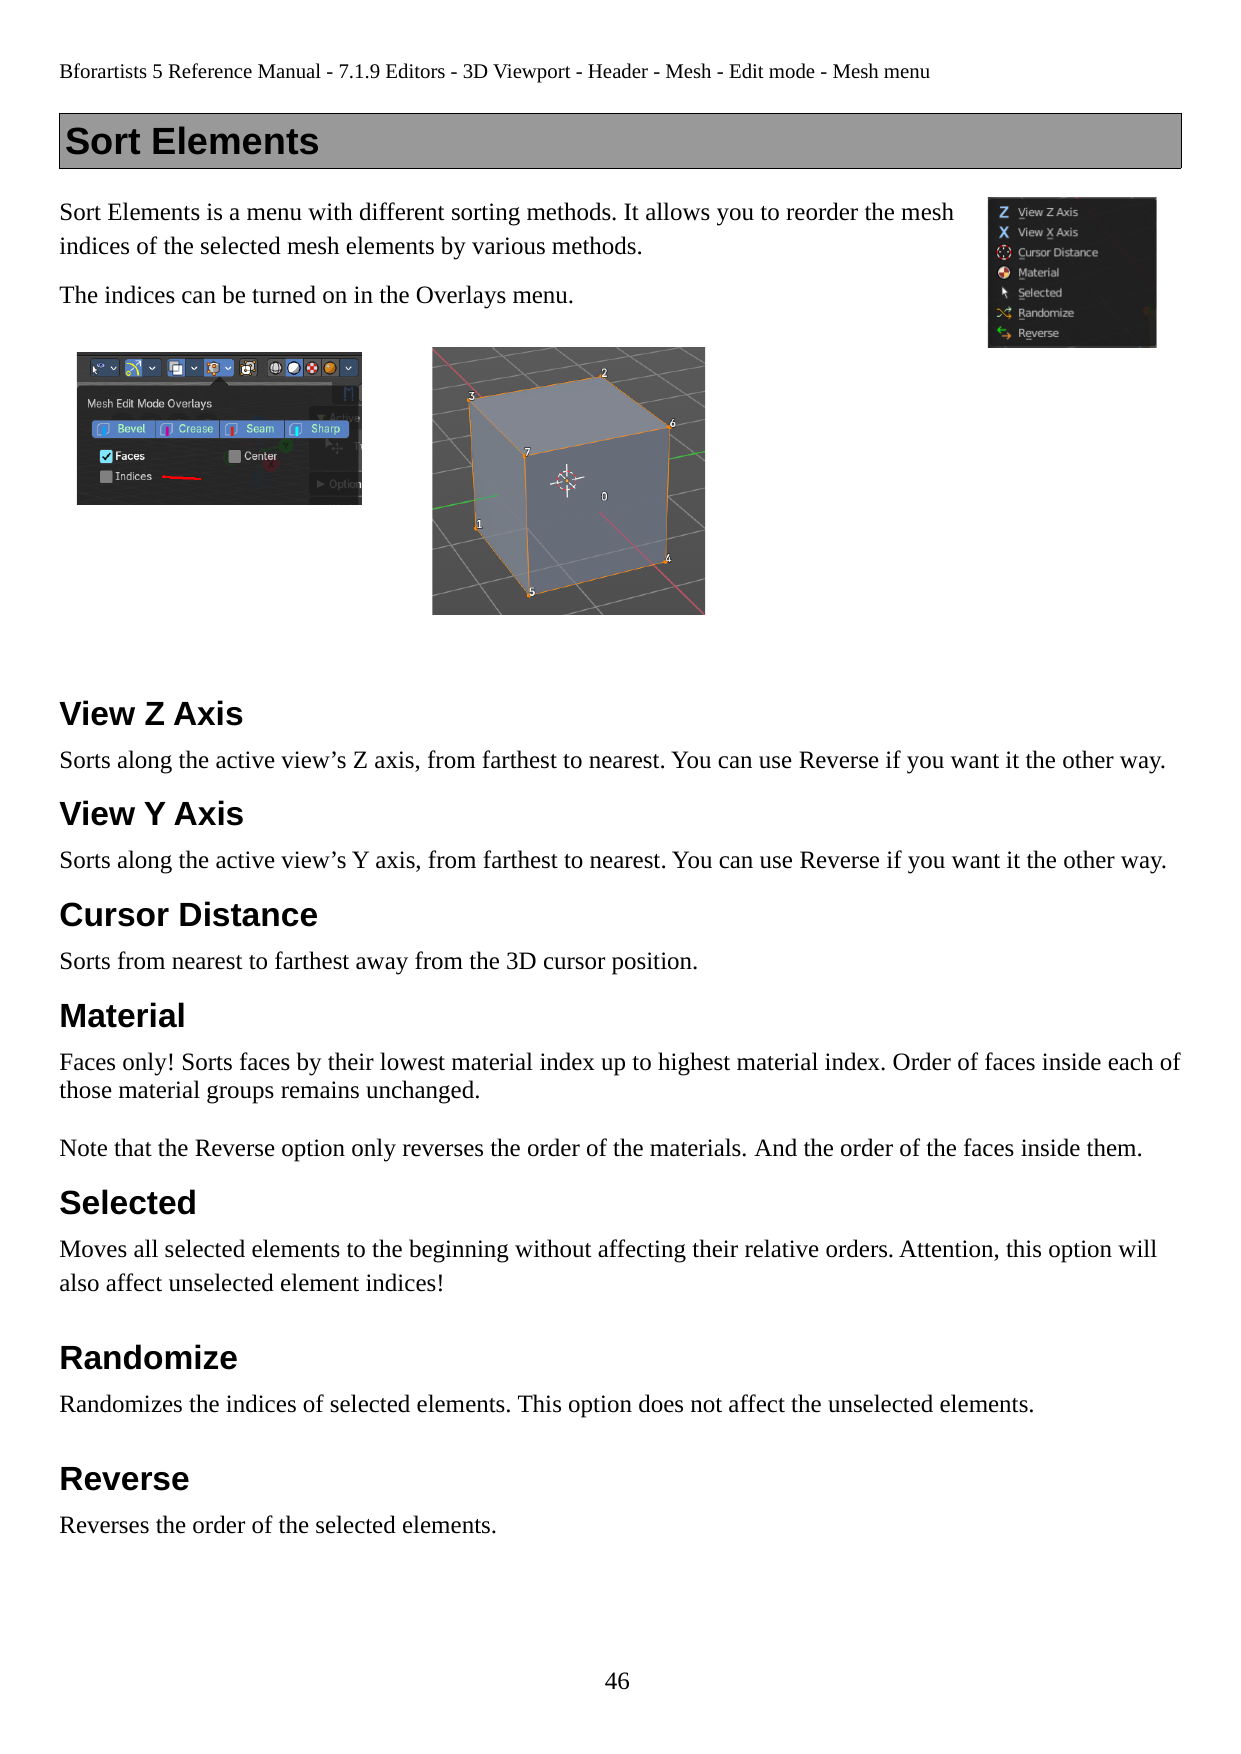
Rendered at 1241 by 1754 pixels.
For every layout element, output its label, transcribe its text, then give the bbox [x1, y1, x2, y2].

subtitle Reverse [59, 1459, 1181, 1498]
list Note that the Reverse option only reverses the order of the materials. And the order of the faces inside them. [59, 1133, 1181, 1162]
picture [987, 197, 1157, 348]
list Sorts from nearest to farthest away from the 3D cursor position. [59, 946, 1181, 975]
list Sorts along the active view’s Z axis, from farthest to nearest. You can use Reverse if you want it the other way. [59, 745, 1181, 773]
subtitle Randomize [59, 1338, 1181, 1377]
text Moves all selected elements to the beginning without affecting their relative orders. Attention, this option will also affect unselected element indices! [59, 1234, 1181, 1297]
subtitle View Y Axis [59, 794, 1181, 833]
picture [432, 347, 705, 615]
picture [76, 352, 362, 505]
subtitle Selected [59, 1183, 1181, 1221]
subtitle View Z Axis [59, 693, 1181, 732]
text Randomizes the indices of selected elements. This option does not affect the unselected elements. [59, 1389, 1181, 1418]
table_header Sort Elements [60, 114, 1181, 168]
text The indices can be turned on in the Overlays menu. [59, 280, 987, 309]
subtitle Cursor Distance [59, 895, 1181, 934]
list Faces only! Sorts faces by their lowest material index up to highest material index. Order of faces inside each of those material groups remains unchanged. [59, 1047, 1181, 1104]
text Sort Elements is a menu with different sorting methods. It allows you to reorder the mesh indices of the selected mesh elements by various methods. [59, 197, 987, 260]
list Sorts along the active view’s Y axis, from farthest to nearest. You can use Reverse if you want it the other way. [59, 845, 1181, 874]
text Reverses the order of the selected elements. [59, 1510, 1181, 1539]
subtitle Material [59, 996, 1181, 1034]
